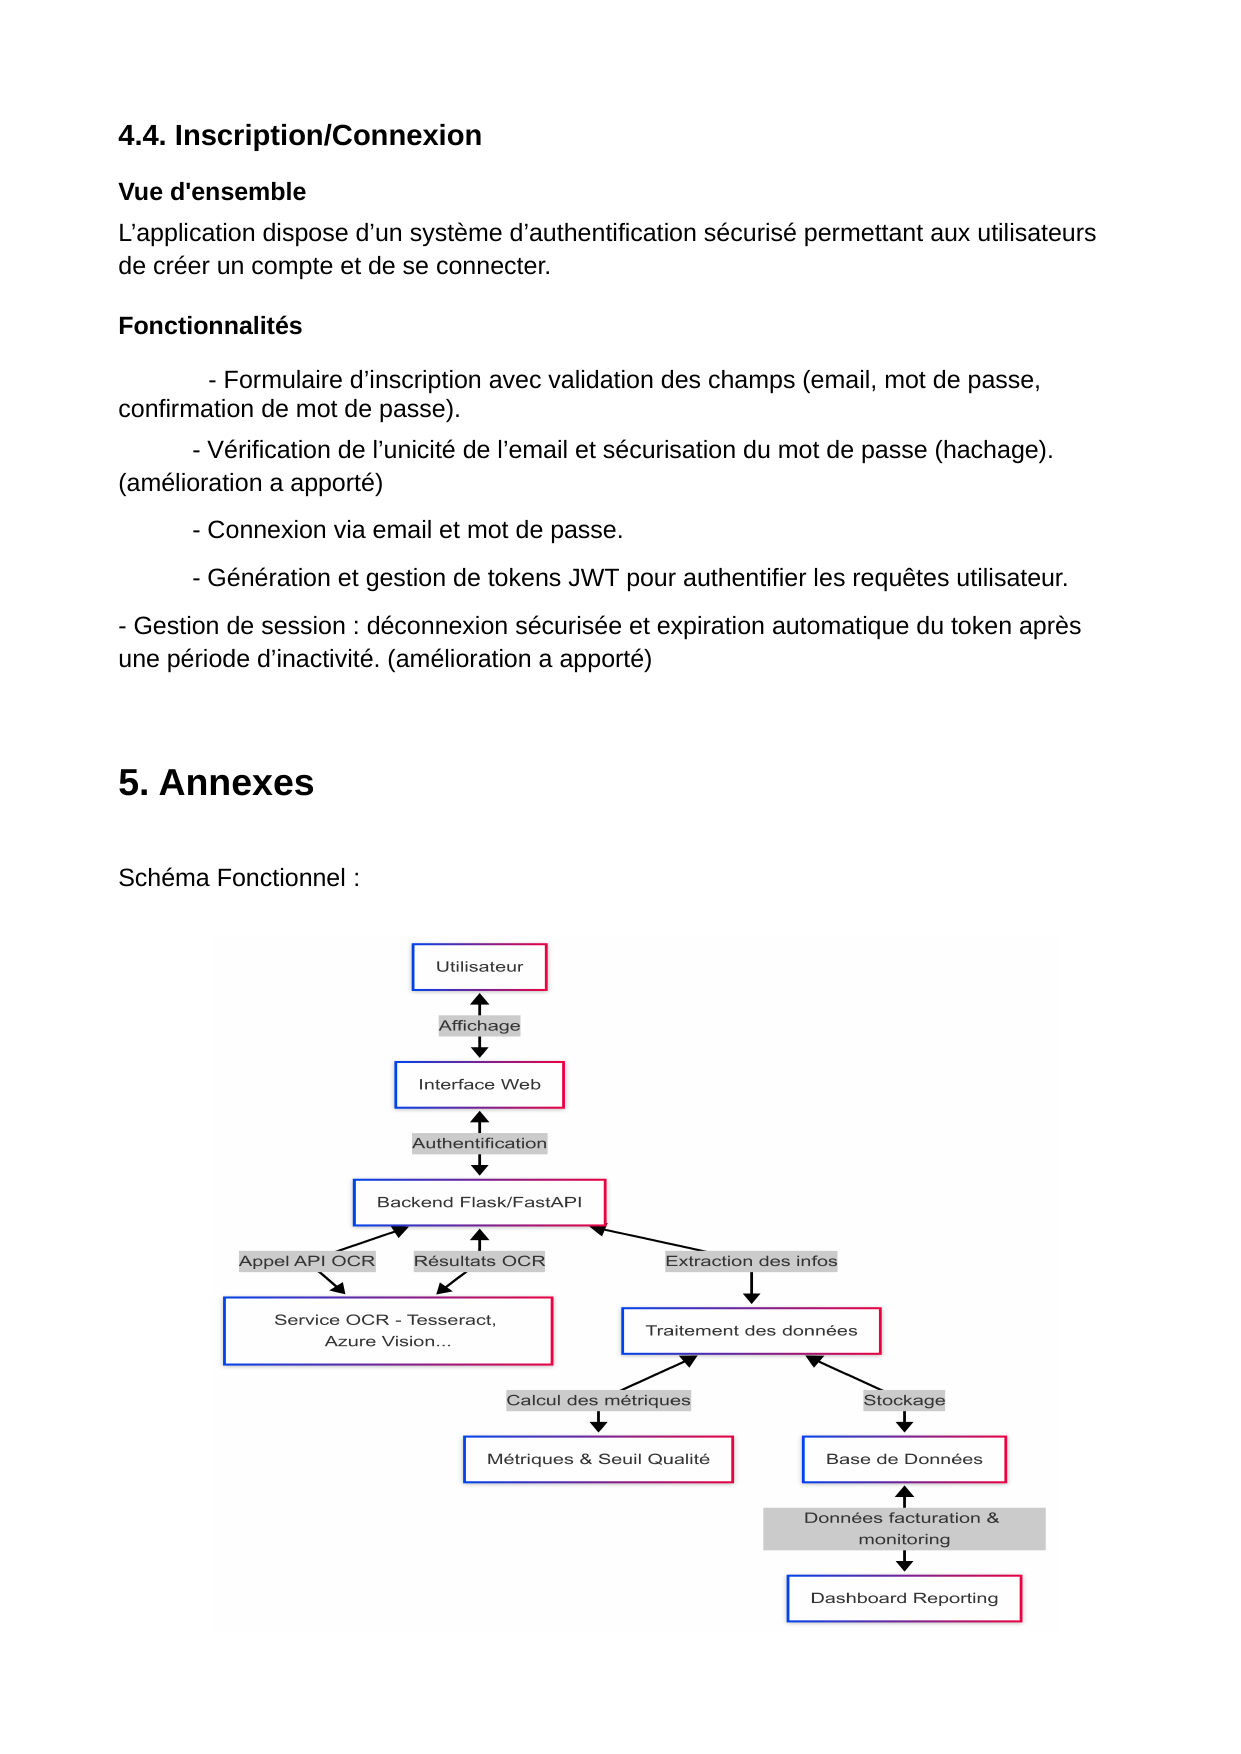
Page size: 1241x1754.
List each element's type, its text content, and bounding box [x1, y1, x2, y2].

subtitle 4.4. Inscription/Connexion [118, 118, 1122, 152]
text - Connexion via email et mot de passe. [118, 515, 1122, 544]
text L’application dispose d’un système d’authentification sécurisé permettant aux utilisateurs de créer un compte et de se connecter. [118, 218, 1122, 280]
subtitle 5. Annexes [118, 760, 1122, 803]
text - Vérification de l’unicité de l’email et sécurisation du mot de passe (hachage). (amélioration a apporté) [118, 435, 1122, 497]
subtitle - Formulaire d’inscription avec validation des champs (email, mot de passe, confirmation de mot de passe). [118, 365, 1122, 422]
text Schéma Fonctionnel : [118, 863, 1122, 892]
text - Gestion de session : déconnexion sécurisée et expiration automatique du token après une période d’inactivité. (amélioration a apporté) [118, 611, 1122, 672]
picture [213, 936, 1059, 1631]
subtitle Vue d'ensemble [118, 177, 1122, 205]
subtitle Fonctionnalités [118, 311, 1122, 340]
text - Génération et gestion de tokens JWT pour authentifier les requêtes utilisateur. [118, 563, 1122, 592]
